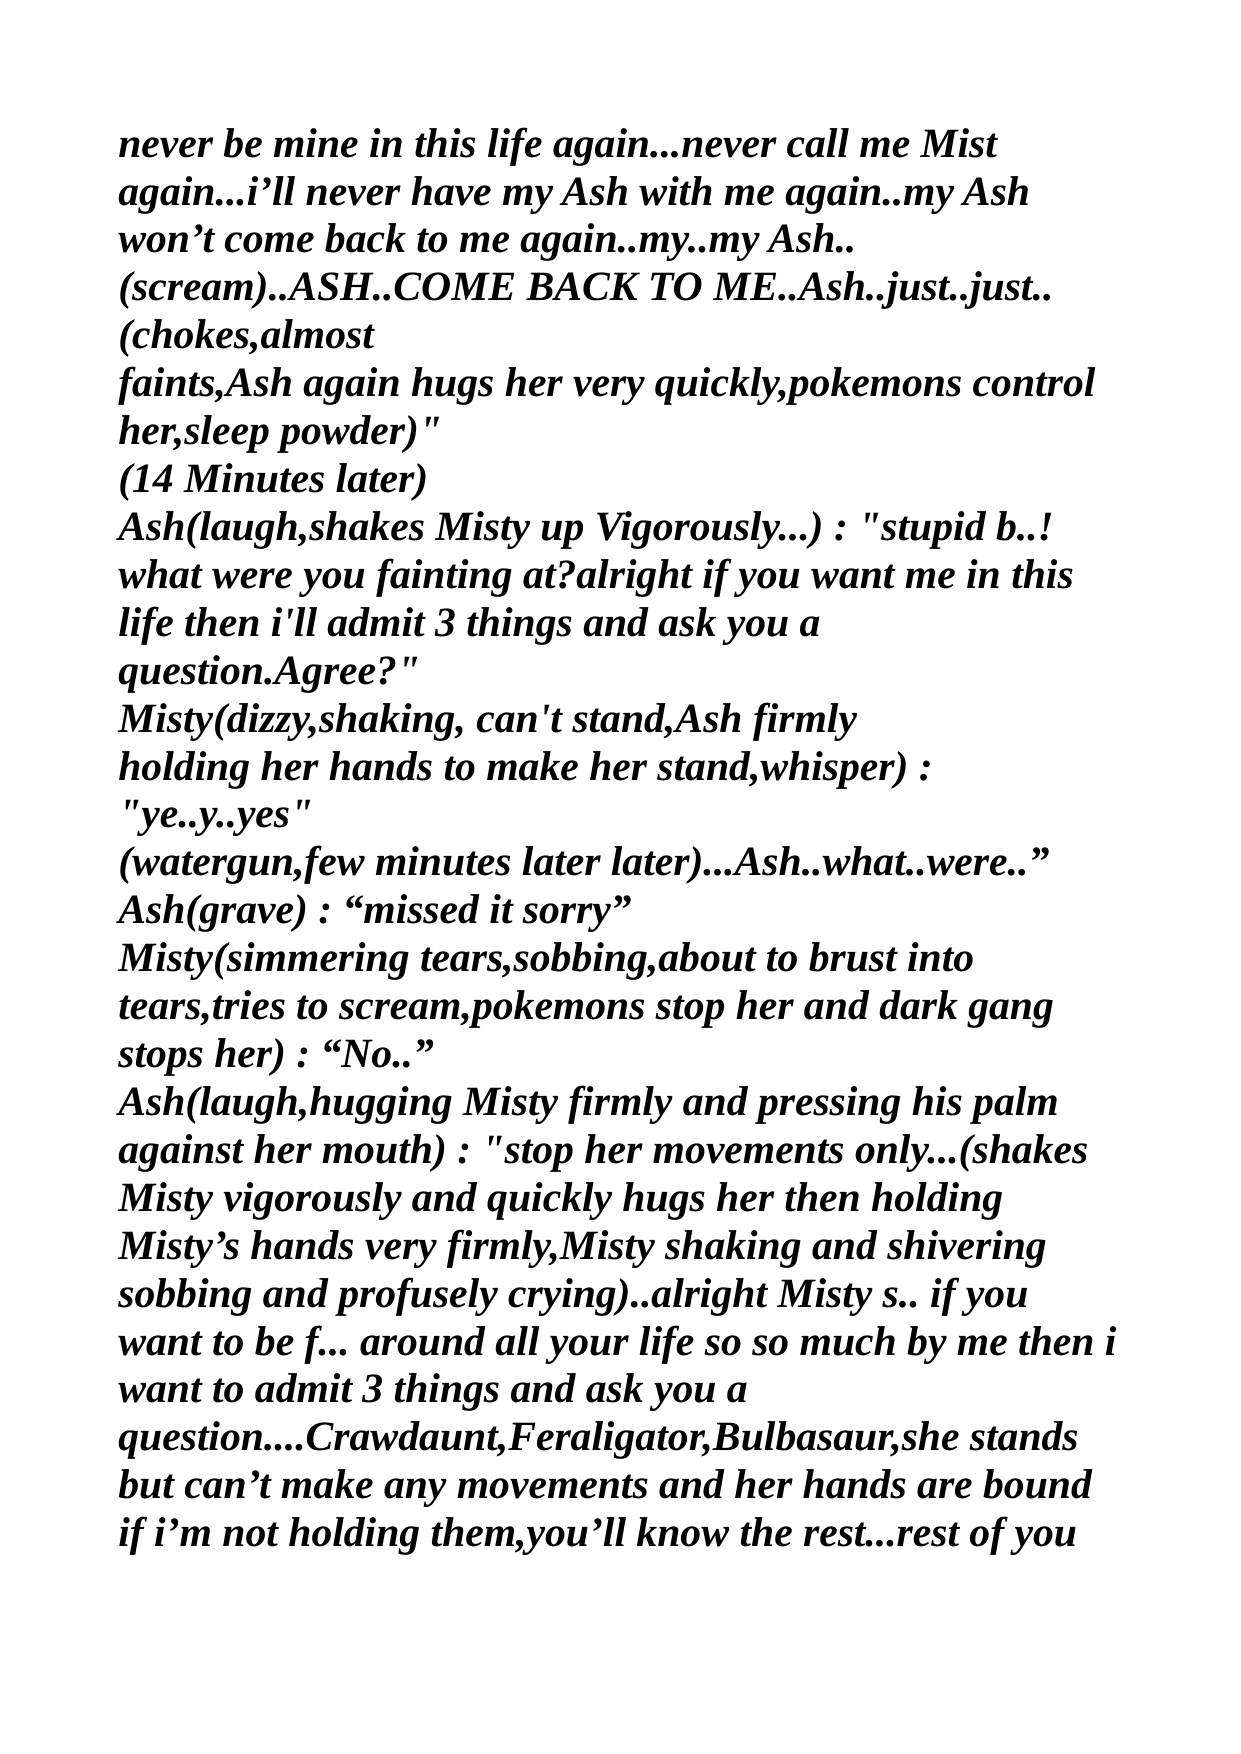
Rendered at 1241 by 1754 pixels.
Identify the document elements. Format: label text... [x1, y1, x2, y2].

text faints,Ash again hugs her very quickly,pokemons control her,sleep powder)" [118, 358, 1122, 453]
text Misty(dizzy,shaking, can't stand,Ash firmly [118, 693, 1122, 741]
text (14 Minutes later) [118, 453, 1122, 501]
text Misty(simmering tears,sobbing,about to brust into tears,tries to scream,pokemons stop her and dark gang stops her) : “No..” [118, 933, 1122, 1076]
text Ash(laugh,hugging Misty firmly and pressing his palm against her mouth) : "stop her movements only...(shakes Misty vigorously and quickly hugs her then holding Misty’s hands very firmly,Misty shaking and shivering sobbing and profusely crying)..alright Misty s.. if you want to be f... around all your life so so much by me then i want to admit 3 things and ask you a question....Crawdaunt,Feraligator,Bulbasaur,she stands but can’t make any movements and her hands are bound if i’m not holding them,you’ll know the rest...rest of you [118, 1076, 1122, 1556]
text (watergun,few minutes later later)...Ash..what..were..” [118, 837, 1122, 885]
text Ash(laugh,shakes Misty up Vigorously...) : "stupid b..!what were you fainting at?alright if you want me in this life then i'll admit 3 things and ask you a question.Agree?" [118, 501, 1122, 693]
text Ash(grave) : “missed it sorry” [118, 885, 1122, 933]
text holding her hands to make her stand,whisper) : "ye..y..yes" [118, 741, 1122, 837]
text never be mine in this life again...never call me Mist again...i’ll never have my Ash with me again..my Ash won’t come back to me again..my..my Ash..(scream)..ASH..COME BACK TO ME..Ash..just..just..(chokes,almost [118, 118, 1122, 358]
